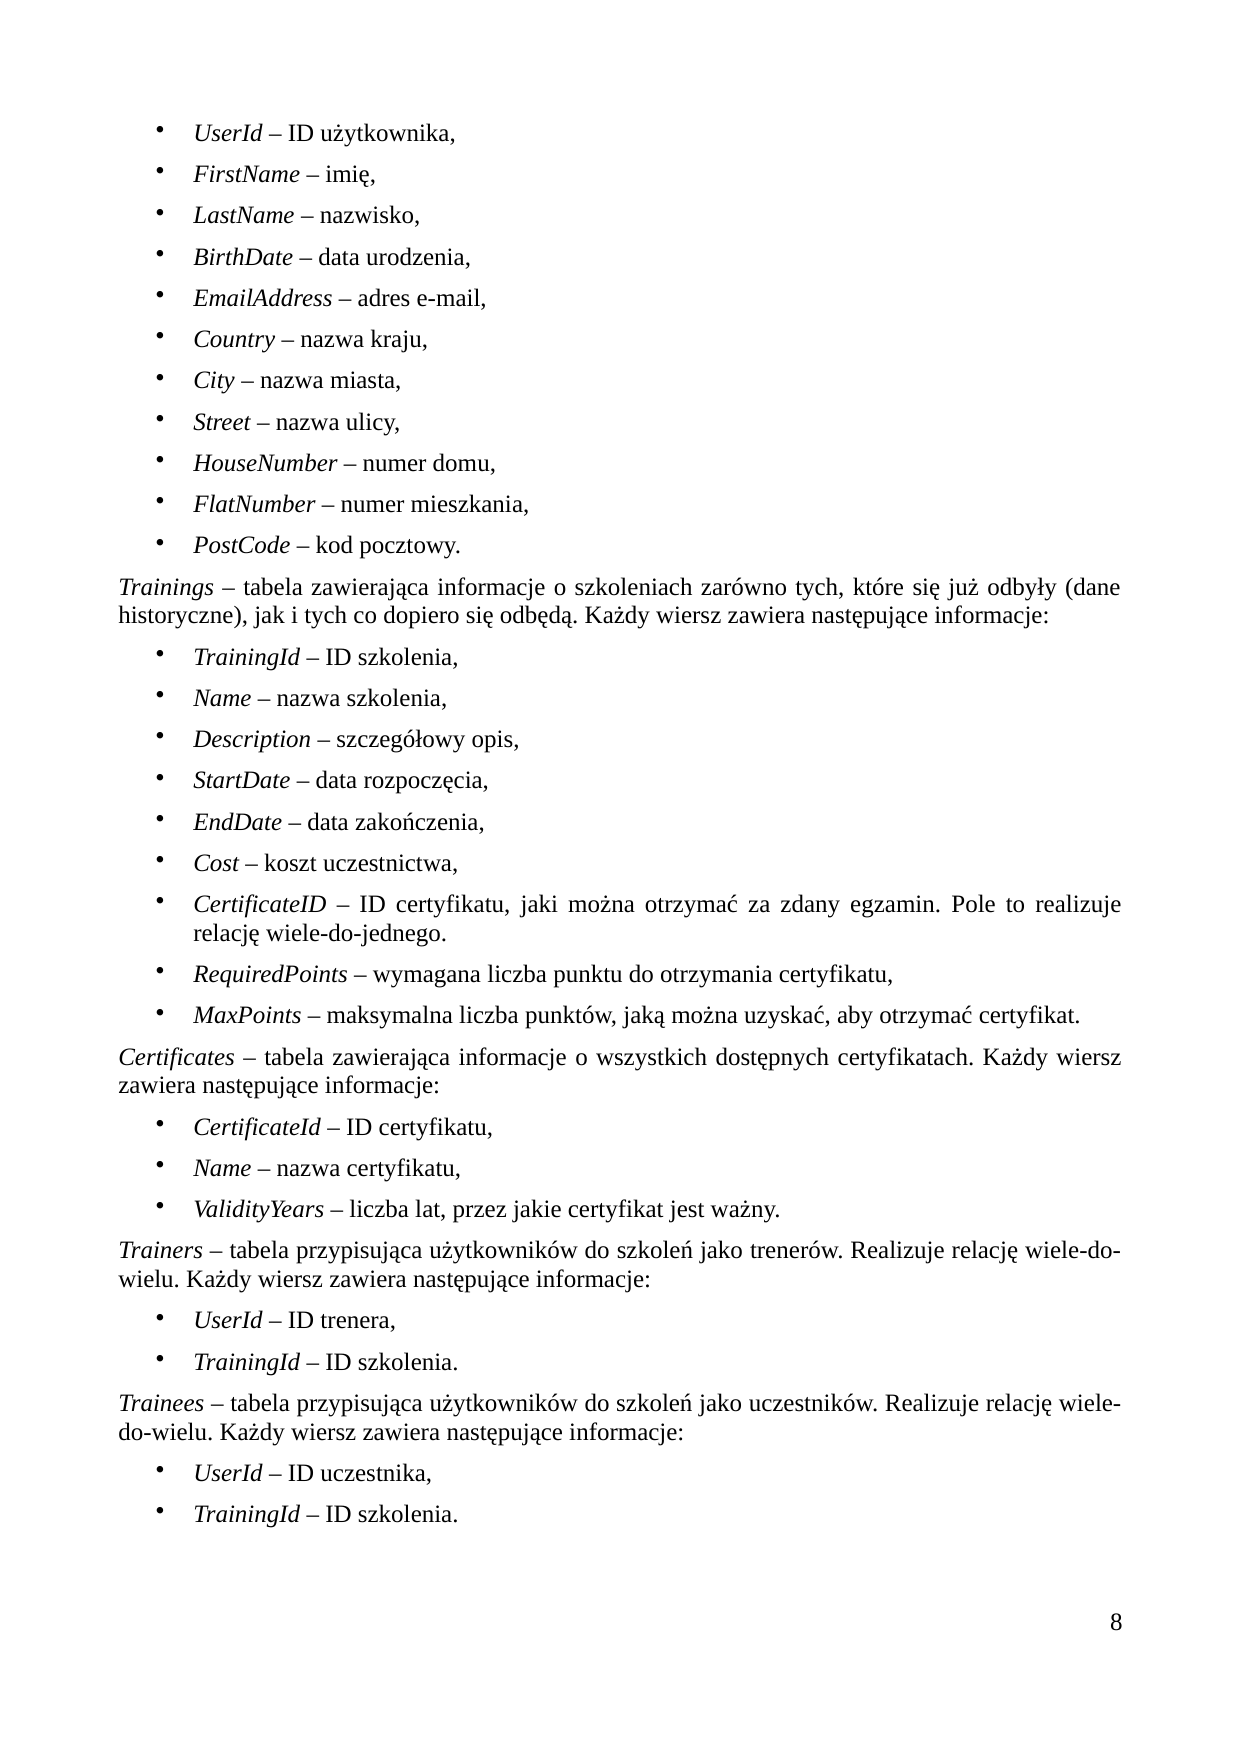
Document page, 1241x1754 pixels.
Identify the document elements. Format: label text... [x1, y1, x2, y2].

list PostCode – kod pocztowy. [156, 531, 1122, 559]
list BirthDate – data urodzenia, [156, 242, 1122, 271]
list CertificateID – ID certyfikatu, jaki można otrzymać za zdany egzamin. Pole to realizuje relację wiele-do-jednego. [156, 889, 1122, 947]
text Trainers – tabela przypisująca użytkowników do szkoleń jako trenerów. Realizuje relację wiele-do-wielu. Każdy wiersz zawiera następujące informacje: [118, 1236, 1122, 1293]
list Street – nazwa ulicy, [156, 407, 1122, 436]
list FirstName – imię, [156, 159, 1122, 188]
list City – nazwa miasta, [156, 366, 1122, 394]
list LastName – nazwisko, [156, 201, 1122, 229]
list Name – nazwa certyfikatu, [156, 1153, 1122, 1182]
list HouseNumber – numer domu, [156, 448, 1122, 477]
list StartDate – data rozpoczęcia, [156, 766, 1122, 794]
list RequiredPoints – wymagana liczba punktu do otrzymania certyfikatu, [156, 959, 1122, 988]
list TrainingId – ID szkolenia. [156, 1347, 1122, 1376]
list MaxPoints – maksymalna liczba punktów, jaką można uzyskać, aby otrzymać certyfikat. [156, 1001, 1122, 1029]
list Name – nazwa szkolenia, [156, 683, 1122, 712]
list TrainingId – ID szkolenia. [156, 1499, 1122, 1528]
list TrainingId – ID szkolenia, [156, 642, 1122, 671]
list Description – szczegółowy opis, [156, 724, 1122, 753]
list Country – nazwa kraju, [156, 324, 1122, 353]
list EndDate – data zakończenia, [156, 807, 1122, 836]
list UserId – ID trenera, [156, 1306, 1122, 1334]
text Trainees – tabela przypisująca użytkowników do szkoleń jako uczestników. Realizuje relację wiele-do-wielu. Każdy wiersz zawiera następujące informacje: [118, 1388, 1122, 1446]
list Cost – koszt uczestnictwa, [156, 848, 1122, 877]
list CertificateId – ID certyfikatu, [156, 1112, 1122, 1141]
list EmailAddress – adres e-mail, [156, 283, 1122, 312]
text Certificates – tabela zawierająca informacje o wszystkich dostępnych certyfikatach. Każdy wiersz zawiera następujące informacje: [118, 1042, 1122, 1099]
list FlatNumber – numer mieszkania, [156, 489, 1122, 518]
list UserId – ID uczestnika, [156, 1458, 1122, 1487]
list UserId – ID użytkownika, [156, 118, 1122, 147]
list ValidityYears – liczba lat, przez jakie certyfikat jest ważny. [156, 1194, 1122, 1223]
text Trainings – tabela zawierająca informacje o szkoleniach zarówno tych, które się już odbyły (dane historyczne), jak i tych co dopiero się odbędą. Każdy wiersz zawiera następujące informacje: [118, 572, 1122, 629]
